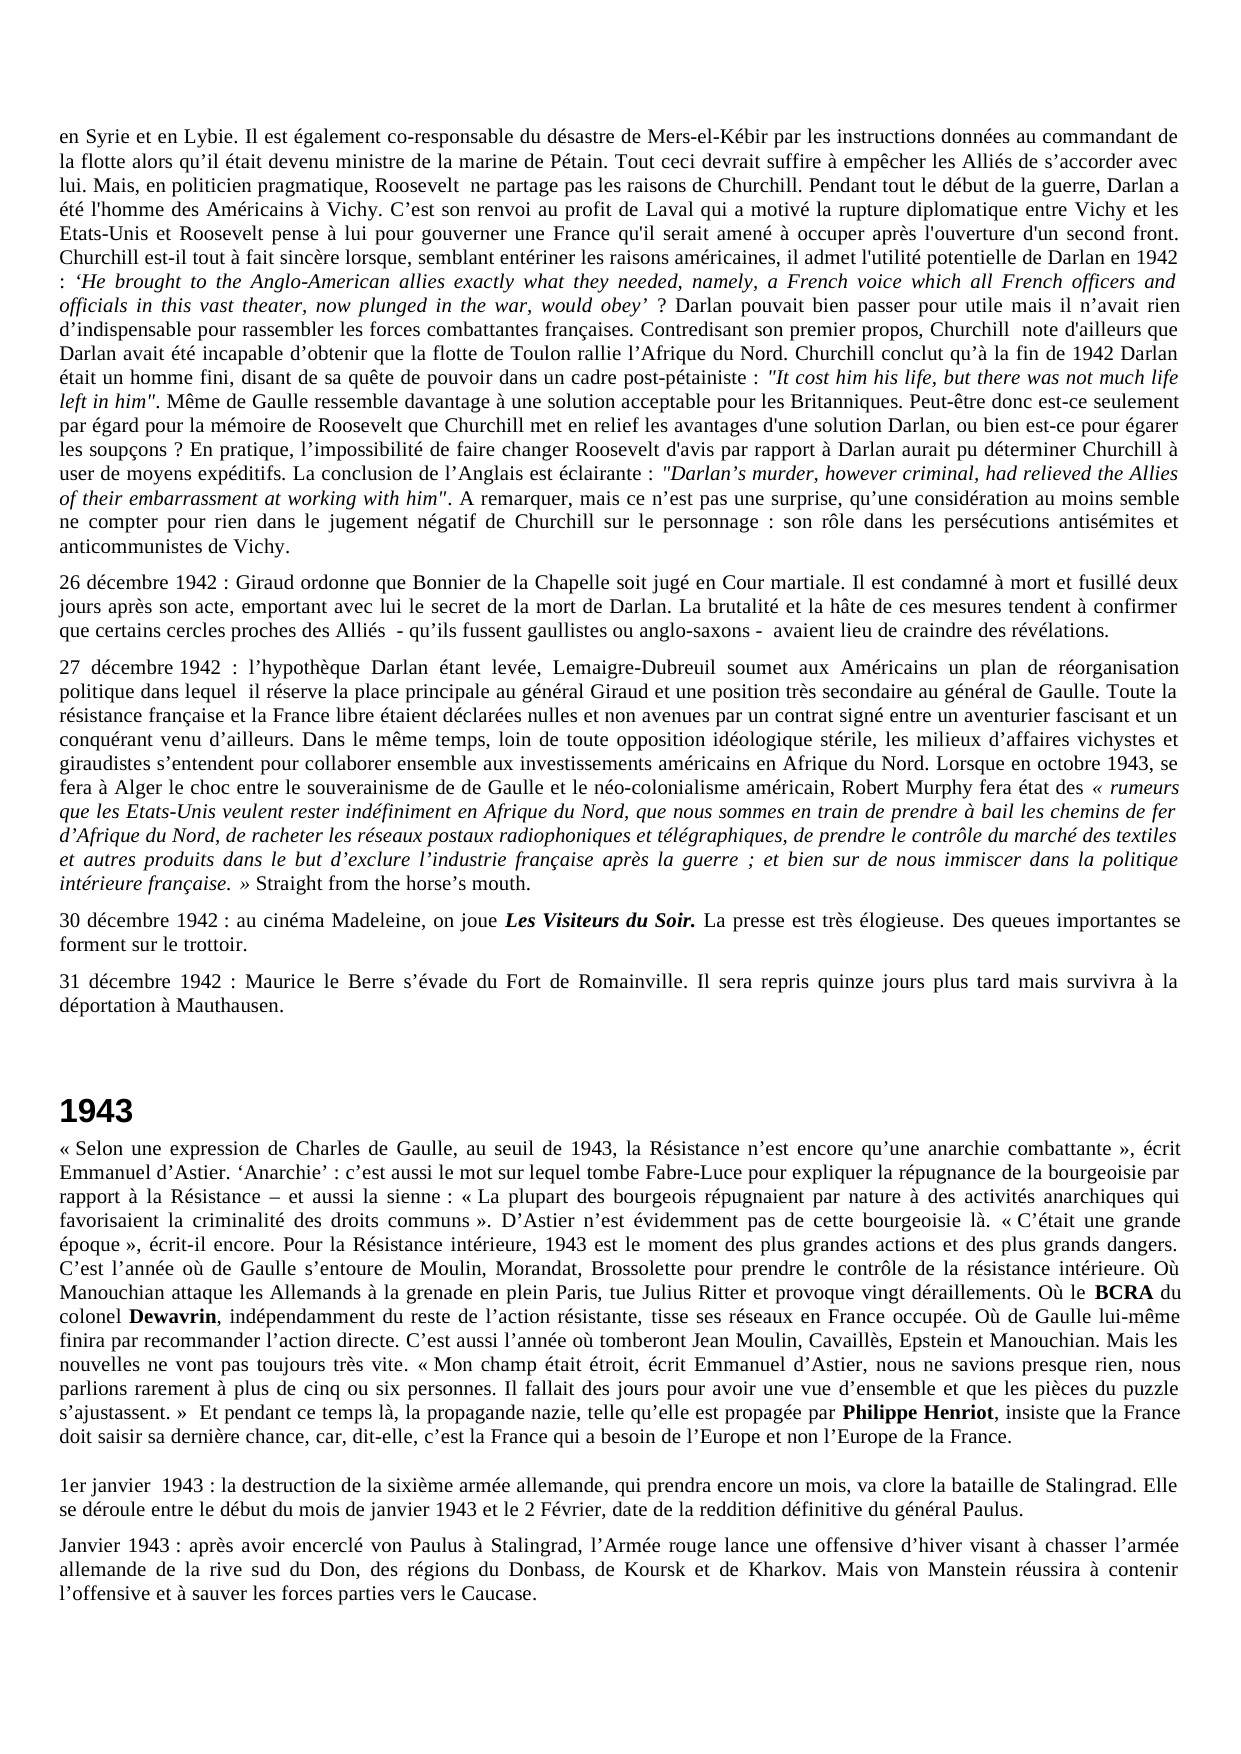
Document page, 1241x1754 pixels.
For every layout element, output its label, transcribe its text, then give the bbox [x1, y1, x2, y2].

text 30 décembre 1942 : au cinéma Madeleine, on joue Les Visiteurs du Soir. La presse est très élogieuse. Des queues importantes se forment sur le trottoir. [59, 908, 1181, 956]
subtitle 1943 [59, 1091, 1181, 1129]
text 27 décembre 1942 : l’hypothèque Darlan étant levée, Lemaigre-Dubreuil soumet aux Américains un plan de réorganisation politique dans lequel il réserve la place principale au général Giraud et une position très secondaire au général de Gaulle. Toute la résistance française et la France libre étaient déclarées nulles et non avenues par un contrat signé entre un aventurier fascisant et un conquérant venu d’ailleurs. Dans le même temps, loin de toute opposition idéologique stérile, les milieux d’affaires vichystes et giraudistes s’entendent pour collaborer ensemble aux investissements américains en Afrique du Nord. Lorsque en octobre 1943, se fera à Alger le choc entre le souverainisme de de Gaulle et le néo-colonialisme américain, Robert Murphy fera état des « rumeurs que les Etats-Unis veulent rester indéfiniment en Afrique du Nord, que nous sommes en train de prendre à bail les chemins de fer d’Afrique du Nord, de racheter les réseaux postaux radiophoniques et télégraphiques, de prendre le contrôle du marché des textiles et autres produits dans le but d’exclure l’industrie française après la guerre ; et bien sur de nous immiscer dans la politique intérieure française. » Straight from the horse’s mouth. [59, 655, 1181, 895]
text Janvier 1943 : après avoir encerclé von Paulus à Stalingrad, l’Armée rouge lance une offensive d’hiver visant à chasser l’armée allemande de la rive sud du Don, des régions du Donbass, de Koursk et de Kharkov. Mais von Manstein réussira à contenir l’offensive et à sauver les forces parties vers le Caucase. [59, 1532, 1181, 1604]
text 1er janvier 1943 : la destruction de la sixième armée allemande, qui prendra encore un mois, va clore la bataille de Stalingrad. Elle se déroule entre le début du mois de janvier 1943 et le 2 Février, date de la reddition définitive du général Paulus. [59, 1472, 1181, 1521]
text en Syrie et en Lybie. Il est également co-responsable du désastre de Mers-el-Kébir par les instructions données au commandant de la flotte alors qu’il était devenu ministre de la marine de Pétain. Tout ceci devrait suffire à empêcher les Alliés de s’accorder avec lui. Mais, en politicien pragmatique, Roosevelt ne partage pas les raisons de Churchill. Pendant tout le début de la guerre, Darlan a été l'homme des Américains à Vichy. C’est son renvoi au profit de Laval qui a motivé la rupture diplomatique entre Vichy et les Etats-Unis et Roosevelt pense à lui pour gouverner une France qu'il serait amené à occuper après l'ouverture d'un second front. Churchill est-il tout à fait sincère lorsque, semblant entériner les raisons américaines, il admet l'utilité potentielle de Darlan en 1942 : ‘He brought to the Anglo-American allies exactly what they needed, namely, a French voice which all French officers and officials in this vast theater, now plunged in the war, would obey’ ? Darlan pouvait bien passer pour utile mais il n’avait rien d’indispensable pour rassembler les forces combattantes françaises. Contredisant son premier propos, Churchill note d'ailleurs que Darlan avait été incapable d’obtenir que la flotte de Toulon rallie l’Afrique du Nord. Churchill conclut qu’à la fin de 1942 Darlan était un homme fini, disant de sa quête de pouvoir dans un cadre post-pétainiste : "It cost him his life, but there was not much life left in him". Même de Gaulle ressemble davantage à une solution acceptable pour les Britanniques. Peut-être donc est-ce seulement par égard pour la mémoire de Roosevelt que Churchill met en relief les avantages d'une solution Darlan, ou bien est-ce pour égarer les soupçons ? En pratique, l’impossibilité de faire changer Roosevelt d'avis par rapport à Darlan aurait pu déterminer Churchill à user de moyens expéditifs. La conclusion de l’Anglais est éclairante : "Darlan’s murder, however criminal, had relieved the Allies of their embarrassment at working with him". A remarquer, mais ce n’est pas une surprise, qu’une considération au moins semble ne compter pour rien dans le jugement négatif de Churchill sur le personnage : son rôle dans les persécutions antisémites et anticommunistes de Vichy. [59, 124, 1181, 557]
text 26 décembre 1942 : Giraud ordonne que Bonnier de la Chapelle soit jugé en Cour martiale. Il est condamné à mort et fusillé deux jours après son acte, emportant avec lui le secret de la mort de Darlan. La brutalité et la hâte de ces mesures tendent à confirmer que certains cercles proches des Alliés - qu’ils fussent gaullistes ou anglo-saxons - avaient lieu de craindre des révélations. [59, 570, 1181, 642]
text 31 décembre 1942 : Maurice le Berre s’évade du Fort de Romainville. Il sera repris quinze jours plus tard mais survivra à la déportation à Mauthausen. [59, 968, 1181, 1017]
text « Selon une expression de Charles de Gaulle, au seuil de 1943, la Résistance n’est encore qu’une anarchie combattante », écrit Emmanuel d’Astier. ‘Anarchie’ : c’est aussi le mot sur lequel tombe Fabre-Luce pour expliquer la répugnance de la bourgeoisie par rapport à la Résistance – et aussi la sienne : « La plupart des bourgeois répugnaient par nature à des activités anarchiques qui favorisaient la criminalité des droits communs ». D’Astier n’est évidemment pas de cette bourgeoisie là. « C’était une grande époque », écrit-il encore. Pour la Résistance intérieure, 1943 est le moment des plus grandes actions et des plus grands dangers. C’est l’année où de Gaulle s’entoure de Moulin, Morandat, Brossolette pour prendre le contrôle de la résistance intérieure. Où Manouchian attaque les Allemands à la grenade en plein Paris, tue Julius Ritter et provoque vingt déraillements. Où le BCRA du colonel Dewavrin, indépendamment du reste de l’action résistante, tisse ses réseaux en France occupée. Où de Gaulle lui-même finira par recommander l’action directe. C’est aussi l’année où tomberont Jean Moulin, Cavaillès, Epstein et Manouchian. Mais les nouvelles ne vont pas toujours très vite. « Mon champ était étroit, écrit Emmanuel d’Astier, nous ne savions presque rien, nous parlions rarement à plus de cinq ou six personnes. Il fallait des jours pour avoir une vue d’ensemble et que les pièces du puzzle s’ajustassent. » Et pendant ce temps là, la propagande nazie, telle qu’elle est propagée par Philippe Henriot, insiste que la France doit saisir sa dernière chance, car, dit-elle, c’est la France qui a besoin de l’Europe et non l’Europe de la France. [59, 1135, 1181, 1448]
